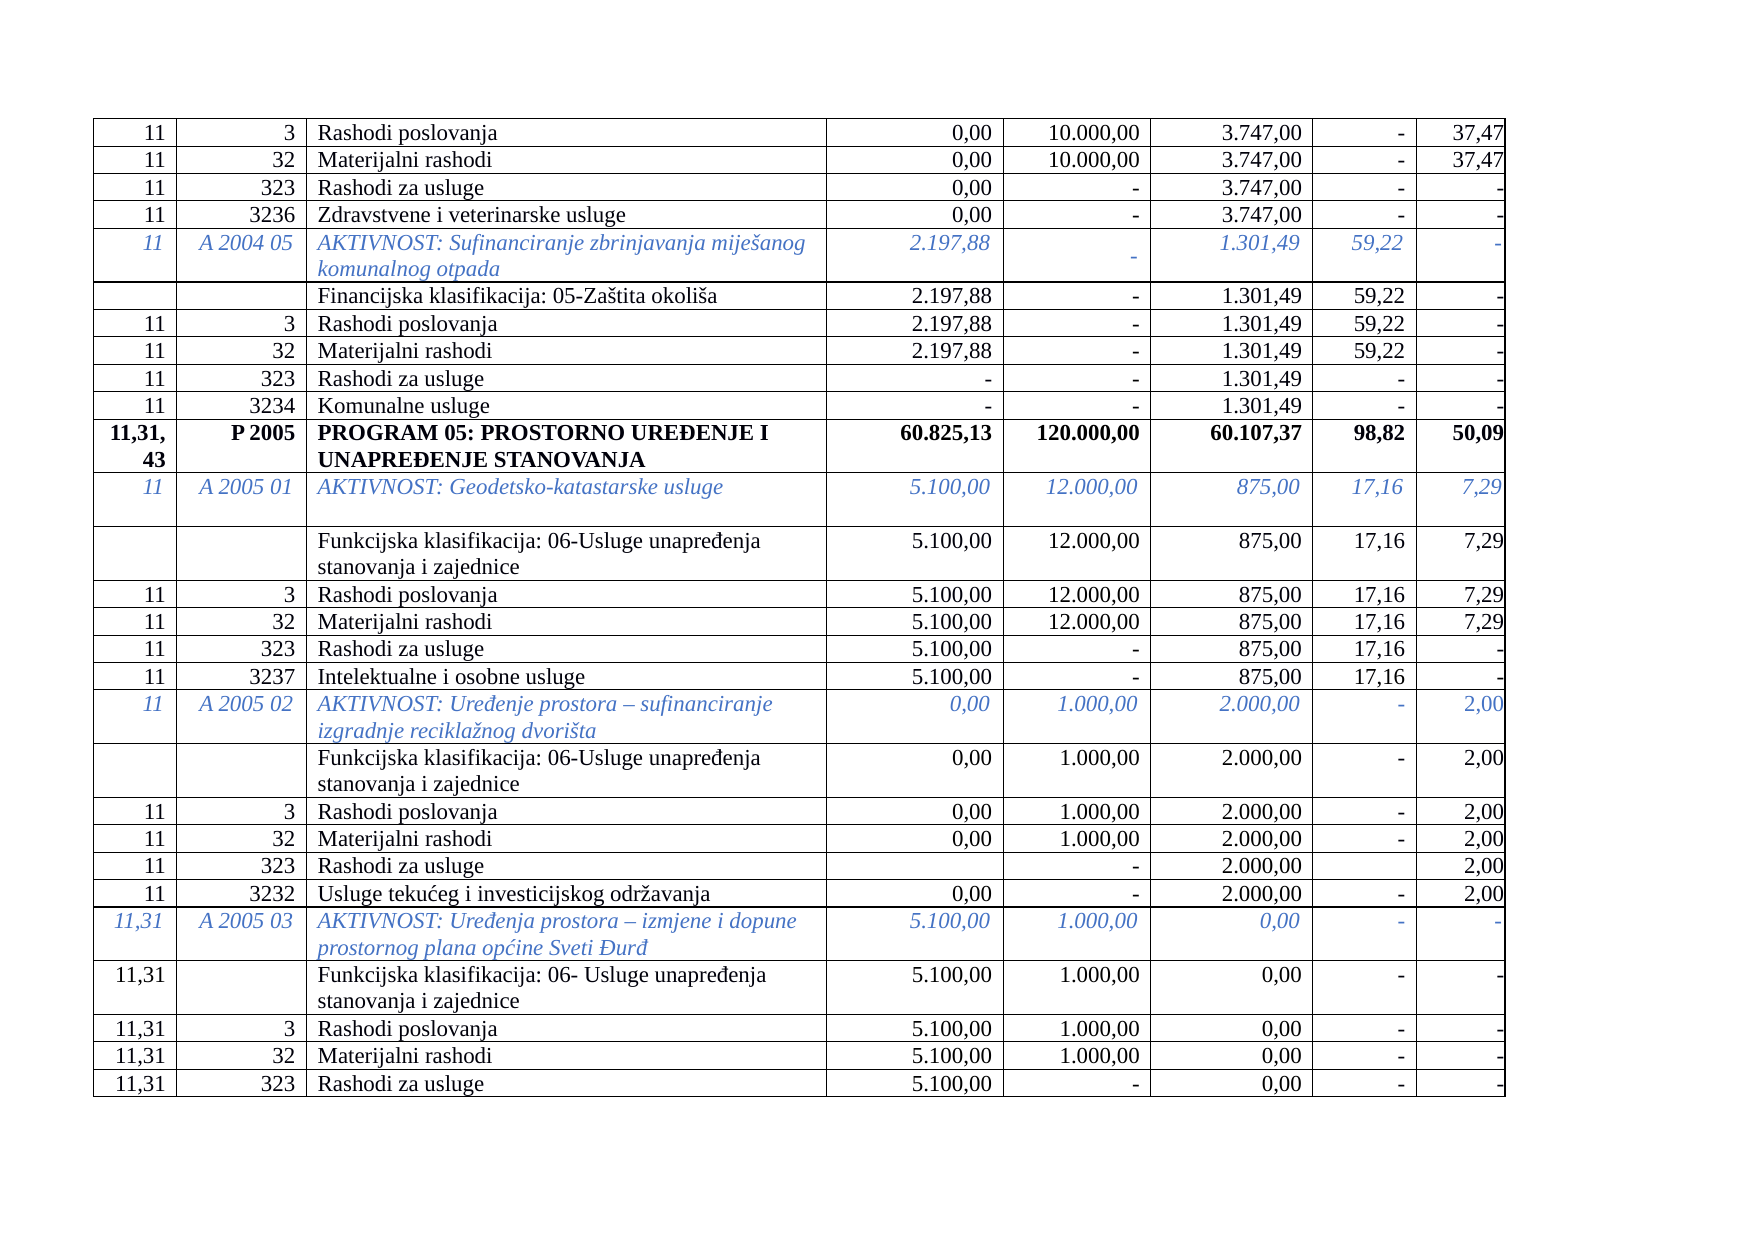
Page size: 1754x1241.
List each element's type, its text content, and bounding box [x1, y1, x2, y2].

table_cell 1.000,00 [1004, 961, 1150, 1014]
table_cell Rashodi poslovanja [307, 119, 826, 146]
table_cell 0,00 [1151, 961, 1312, 1014]
table_cell Funkcijska klasifikacija: 06-Usluge unapređenja stanovanja i zajednice [307, 744, 826, 797]
table_cell 120.000,00 [1004, 420, 1150, 472]
table_cell 3234 [177, 392, 306, 418]
table_cell [1594, 419, 1682, 472]
table_cell 2,00 [1417, 744, 1504, 797]
table_cell 11,31 [94, 1015, 176, 1041]
table_cell 1.301,49 [1151, 283, 1312, 309]
table_cell 1.000,00 [1004, 908, 1150, 960]
table_cell Rashodi za usluge [307, 636, 826, 662]
table_cell 11 [94, 310, 176, 336]
table_cell 0,00 [1151, 1070, 1312, 1096]
table_cell [1594, 743, 1682, 797]
table_cell - [1417, 337, 1504, 364]
table_cell [1594, 879, 1682, 906]
table_cell - [1004, 283, 1150, 309]
table_cell 875,00 [1151, 581, 1312, 607]
table_cell [1594, 607, 1682, 634]
table_cell 0,00 [827, 825, 1003, 852]
table_cell [1506, 580, 1593, 607]
table_cell 3.747,00 [1151, 174, 1312, 200]
table_cell 32 [177, 1042, 306, 1069]
table_cell - [1313, 119, 1416, 146]
table_cell [1506, 1069, 1593, 1096]
table_cell 3237 [177, 663, 306, 689]
table_cell 11 [94, 473, 176, 526]
table_cell 17,16 [1313, 473, 1416, 526]
table_cell [1594, 118, 1682, 146]
table_cell Zdravstvene i veterinarske usluge [307, 201, 826, 228]
table_cell - [1313, 825, 1416, 852]
table_cell [1594, 364, 1682, 391]
table_cell [1506, 526, 1593, 580]
table_cell A 2005 01 [177, 473, 306, 526]
table_cell 2.197,88 [827, 283, 1003, 309]
table_cell [1506, 281, 1593, 309]
table_cell 7,29 [1417, 581, 1504, 607]
table_cell - [1417, 365, 1504, 391]
table_cell Financijska klasifikacija: 05-Zaštita okoliša [307, 283, 826, 309]
table_cell [1594, 1041, 1682, 1069]
table_cell 5.100,00 [827, 581, 1003, 607]
table_cell 1.000,00 [1004, 690, 1150, 743]
table_cell [827, 853, 1003, 879]
table_cell 11 [94, 229, 176, 281]
table_cell [1506, 419, 1593, 472]
table_cell [1506, 824, 1593, 852]
table_cell Funkcijska klasifikacija: 06-Usluge unapređenja stanovanja i zajednice [307, 527, 826, 580]
table_cell 3 [177, 798, 306, 824]
table_cell 5.100,00 [827, 636, 1003, 662]
table_cell [1506, 391, 1593, 418]
table_cell 59,22 [1313, 229, 1416, 281]
table_cell 11 [94, 392, 176, 418]
table_cell [1506, 472, 1593, 526]
table_cell A 2004 05 [177, 229, 306, 281]
table_cell - [1417, 310, 1504, 336]
table_cell 2,00 [1417, 880, 1504, 906]
table_cell [1506, 173, 1593, 200]
table_cell Rashodi za usluge [307, 365, 826, 391]
table_cell - [1313, 1070, 1416, 1096]
table_cell - [1004, 663, 1150, 689]
table_cell [1506, 1014, 1593, 1041]
table_cell 7,29 [1417, 473, 1504, 526]
table_cell 11 [94, 880, 176, 906]
table_cell - [1417, 1015, 1504, 1041]
table_cell 11 [94, 825, 176, 852]
table_cell - [1417, 392, 1504, 418]
table_cell 50,09 [1417, 420, 1504, 472]
table_cell 11 [94, 690, 176, 743]
table_cell 323 [177, 174, 306, 200]
table_cell 37,47 [1417, 147, 1504, 173]
table_cell - [1313, 690, 1416, 743]
table_cell 32 [177, 825, 306, 852]
table_cell - [1313, 961, 1416, 1014]
table_cell AKTIVNOST: Uređenje prostora – sufinanciranje izgradnje reciklažnog dvorišta [307, 690, 826, 743]
table_cell 37,47 [1417, 119, 1504, 146]
table_cell - [1004, 365, 1150, 391]
table_cell 2,00 [1417, 825, 1504, 852]
table_cell [1594, 960, 1682, 1014]
table_cell [1594, 228, 1682, 281]
table_cell - [1313, 147, 1416, 173]
table_cell - [1004, 392, 1150, 418]
table_cell 59,22 [1313, 283, 1416, 309]
table_cell 11 [94, 174, 176, 200]
table_cell [177, 744, 306, 797]
table_cell - [1313, 174, 1416, 200]
table_cell 60.107,37 [1151, 420, 1312, 472]
table_cell 11 [94, 608, 176, 634]
table_cell 3 [177, 119, 306, 146]
table_cell 0,00 [827, 119, 1003, 146]
table_cell - [1313, 880, 1416, 906]
table_cell 2.000,00 [1151, 744, 1312, 797]
table_cell - [1417, 663, 1504, 689]
table_cell 875,00 [1151, 608, 1312, 634]
table_cell 11 [94, 201, 176, 228]
table_cell 1.000,00 [1004, 744, 1150, 797]
table_cell 3 [177, 581, 306, 607]
table_cell [177, 283, 306, 309]
table_cell 12.000,00 [1004, 608, 1150, 634]
table_cell [1506, 743, 1593, 797]
table_cell 2.000,00 [1151, 853, 1312, 879]
table_cell 5.100,00 [827, 473, 1003, 526]
table_cell [1594, 526, 1682, 580]
table_cell [1506, 852, 1593, 879]
table_cell [1506, 228, 1593, 281]
table_cell [1506, 607, 1593, 634]
table_cell 7,29 [1417, 608, 1504, 634]
table_cell [1594, 797, 1682, 824]
table_cell 17,16 [1313, 527, 1416, 580]
table_cell - [1004, 337, 1150, 364]
table_cell 32 [177, 337, 306, 364]
table_cell 7,29 [1417, 527, 1504, 580]
table_cell [1594, 391, 1682, 418]
table_cell 3232 [177, 880, 306, 906]
table_cell 17,16 [1313, 581, 1416, 607]
table_cell [1594, 580, 1682, 607]
table_cell 11,31 [94, 1070, 176, 1096]
table_cell - [1004, 174, 1150, 200]
table_cell 11 [94, 365, 176, 391]
table_cell 5.100,00 [827, 908, 1003, 960]
table_cell 11 [94, 636, 176, 662]
table_cell 12.000,00 [1004, 473, 1150, 526]
table_cell - [1004, 636, 1150, 662]
table_cell Materijalni rashodi [307, 825, 826, 852]
table_cell - [1417, 229, 1504, 281]
table_cell 0,00 [827, 880, 1003, 906]
table_cell 1.000,00 [1004, 825, 1150, 852]
table_cell - [1313, 908, 1416, 960]
table_cell - [1417, 283, 1504, 309]
table_cell - [1004, 310, 1150, 336]
table_cell [94, 283, 176, 309]
table_cell [1506, 146, 1593, 173]
table_cell 3 [177, 310, 306, 336]
table_cell [1506, 364, 1593, 391]
table_cell [1594, 200, 1682, 228]
table_cell [1594, 309, 1682, 336]
table_cell 11 [94, 337, 176, 364]
table_cell [1594, 336, 1682, 364]
table_cell AKTIVNOST: Uređenja prostora – izmjene i dopune prostornog plana općine Sveti Đurđ [307, 908, 826, 960]
table_cell - [1417, 961, 1504, 1014]
table_cell 1.000,00 [1004, 1042, 1150, 1069]
table_cell 2.000,00 [1151, 690, 1312, 743]
table_cell 11,31, 43 [94, 420, 176, 472]
table_cell - [1313, 1042, 1416, 1069]
table_cell [177, 961, 306, 1014]
table_cell 2.000,00 [1151, 825, 1312, 852]
table_cell [1506, 689, 1593, 743]
table_cell - [1004, 201, 1150, 228]
table_cell 1.000,00 [1004, 1015, 1150, 1041]
table_cell Materijalni rashodi [307, 1042, 826, 1069]
table_cell Rashodi za usluge [307, 853, 826, 879]
table_cell 1.301,49 [1151, 392, 1312, 418]
table_cell 5.100,00 [827, 961, 1003, 1014]
table_cell 1.301,49 [1151, 310, 1312, 336]
table_cell 32 [177, 147, 306, 173]
table_cell [1506, 118, 1593, 146]
table_cell 5.100,00 [827, 663, 1003, 689]
table_cell 2.197,88 [827, 337, 1003, 364]
table_cell 1.301,49 [1151, 365, 1312, 391]
table_cell Funkcijska klasifikacija: 06- Usluge unapređenja stanovanja i zajednice [307, 961, 826, 1014]
table_cell - [1313, 798, 1416, 824]
table_cell 5.100,00 [827, 1042, 1003, 1069]
table_cell 32 [177, 608, 306, 634]
table_cell 2.197,88 [827, 229, 1003, 281]
table_cell 3 [177, 1015, 306, 1041]
table_cell 2,00 [1417, 798, 1504, 824]
table_cell 2,00 [1417, 853, 1504, 879]
table_cell - [1004, 229, 1150, 281]
table_cell 17,16 [1313, 608, 1416, 634]
table_cell 11 [94, 853, 176, 879]
table_cell 59,22 [1313, 337, 1416, 364]
table_cell 0,00 [1151, 908, 1312, 960]
table_cell [1594, 1014, 1682, 1041]
table_cell 11 [94, 147, 176, 173]
table_cell 0,00 [1151, 1042, 1312, 1069]
table_cell - [1417, 908, 1504, 960]
table_cell 11 [94, 119, 176, 146]
table_cell P 2005 [177, 420, 306, 472]
table_cell 10.000,00 [1004, 147, 1150, 173]
table_cell [1594, 689, 1682, 743]
table_cell - [1313, 392, 1416, 418]
table_cell [1506, 662, 1593, 689]
table_cell - [1313, 365, 1416, 391]
table_cell [1313, 853, 1416, 879]
table_cell A 2005 03 [177, 908, 306, 960]
table_cell - [827, 392, 1003, 418]
table_cell - [1417, 174, 1504, 200]
table_cell 2.000,00 [1151, 798, 1312, 824]
table_cell 11,31 [94, 961, 176, 1014]
table_cell 17,16 [1313, 663, 1416, 689]
table_cell 11,31 [94, 1042, 176, 1069]
table_cell [177, 527, 306, 580]
table_cell [1506, 635, 1593, 662]
table_cell 875,00 [1151, 636, 1312, 662]
table_cell Intelektualne i osobne usluge [307, 663, 826, 689]
table_cell - [1417, 636, 1504, 662]
table_cell 3.747,00 [1151, 119, 1312, 146]
table_cell 10.000,00 [1004, 119, 1150, 146]
table_cell [1594, 852, 1682, 879]
table_cell [1594, 824, 1682, 852]
table_cell 17,16 [1313, 636, 1416, 662]
table_cell 5.100,00 [827, 1015, 1003, 1041]
table_cell Komunalne usluge [307, 392, 826, 418]
table_cell 2,00 [1417, 690, 1504, 743]
table_cell 0,00 [827, 147, 1003, 173]
table_cell 11,31 [94, 908, 176, 960]
table_cell 11 [94, 581, 176, 607]
table_cell Usluge tekućeg i investicijskog održavanja [307, 880, 826, 906]
table_cell - [1313, 1015, 1416, 1041]
table_cell 3.747,00 [1151, 201, 1312, 228]
table_cell 875,00 [1151, 473, 1312, 526]
table_cell Rashodi poslovanja [307, 310, 826, 336]
table_cell 1.301,49 [1151, 229, 1312, 281]
table_cell 0,00 [827, 798, 1003, 824]
table_cell - [1417, 201, 1504, 228]
table_cell - [1313, 201, 1416, 228]
table_cell 5.100,00 [827, 608, 1003, 634]
table_cell Rashodi poslovanja [307, 581, 826, 607]
table_cell PROGRAM 05: PROSTORNO UREĐENJE I UNAPREĐENJE STANOVANJA [307, 420, 826, 472]
table_cell 323 [177, 365, 306, 391]
table_cell 59,22 [1313, 310, 1416, 336]
table_cell 98,82 [1313, 420, 1416, 472]
table_cell - [1417, 1042, 1504, 1069]
table_cell - [1004, 880, 1150, 906]
table_cell 12.000,00 [1004, 527, 1150, 580]
table_cell Rashodi poslovanja [307, 1015, 826, 1041]
table_cell 0,00 [827, 744, 1003, 797]
table_cell [1506, 797, 1593, 824]
table_cell [1506, 309, 1593, 336]
table_cell A 2005 02 [177, 690, 306, 743]
table_cell 0,00 [1151, 1015, 1312, 1041]
table_cell 1.301,49 [1151, 337, 1312, 364]
table_cell AKTIVNOST: Geodetsko-katastarske usluge [307, 473, 826, 526]
table_cell 11 [94, 798, 176, 824]
table_cell 1.000,00 [1004, 798, 1150, 824]
table_cell 11 [94, 663, 176, 689]
table_cell [1506, 200, 1593, 228]
table_cell 0,00 [827, 690, 1003, 743]
table_cell [1506, 960, 1593, 1014]
table_cell Materijalni rashodi [307, 337, 826, 364]
table_cell - [1004, 1070, 1150, 1096]
table_cell 5.100,00 [827, 527, 1003, 580]
table_cell [94, 527, 176, 580]
table_cell [1506, 1041, 1593, 1069]
table_cell [1506, 879, 1593, 906]
table_cell 323 [177, 853, 306, 879]
table_cell Rashodi za usluge [307, 1070, 826, 1096]
table_cell [1594, 635, 1682, 662]
table_cell - [1417, 1070, 1504, 1096]
table_cell [1594, 146, 1682, 173]
table_cell 875,00 [1151, 527, 1312, 580]
table_cell 5.100,00 [827, 1070, 1003, 1096]
table_cell [1594, 472, 1682, 526]
table_cell 2.197,88 [827, 310, 1003, 336]
table_cell - [1004, 853, 1150, 879]
table_cell 323 [177, 636, 306, 662]
table_cell Rashodi poslovanja [307, 798, 826, 824]
table_cell 323 [177, 1070, 306, 1096]
table_cell [94, 744, 176, 797]
table_cell 3.747,00 [1151, 147, 1312, 173]
table_cell [1594, 173, 1682, 200]
table_cell 60.825,13 [827, 420, 1003, 472]
table_cell 875,00 [1151, 663, 1312, 689]
table_cell 0,00 [827, 201, 1003, 228]
table_cell 2.000,00 [1151, 880, 1312, 906]
table_cell [1594, 281, 1682, 309]
table_cell - [1313, 744, 1416, 797]
table_cell [1506, 336, 1593, 364]
table_cell - [827, 365, 1003, 391]
table_cell [1594, 906, 1682, 960]
table_cell Materijalni rashodi [307, 608, 826, 634]
table_cell Materijalni rashodi [307, 147, 826, 173]
table_cell 3236 [177, 201, 306, 228]
table_cell [1506, 906, 1593, 960]
table_cell 12.000,00 [1004, 581, 1150, 607]
table_cell [1594, 662, 1682, 689]
table_cell AKTIVNOST: Sufinanciranje zbrinjavanja miješanog komunalnog otpada [307, 229, 826, 281]
table_cell [1594, 1069, 1682, 1096]
table_cell 0,00 [827, 174, 1003, 200]
table_cell Rashodi za usluge [307, 174, 826, 200]
